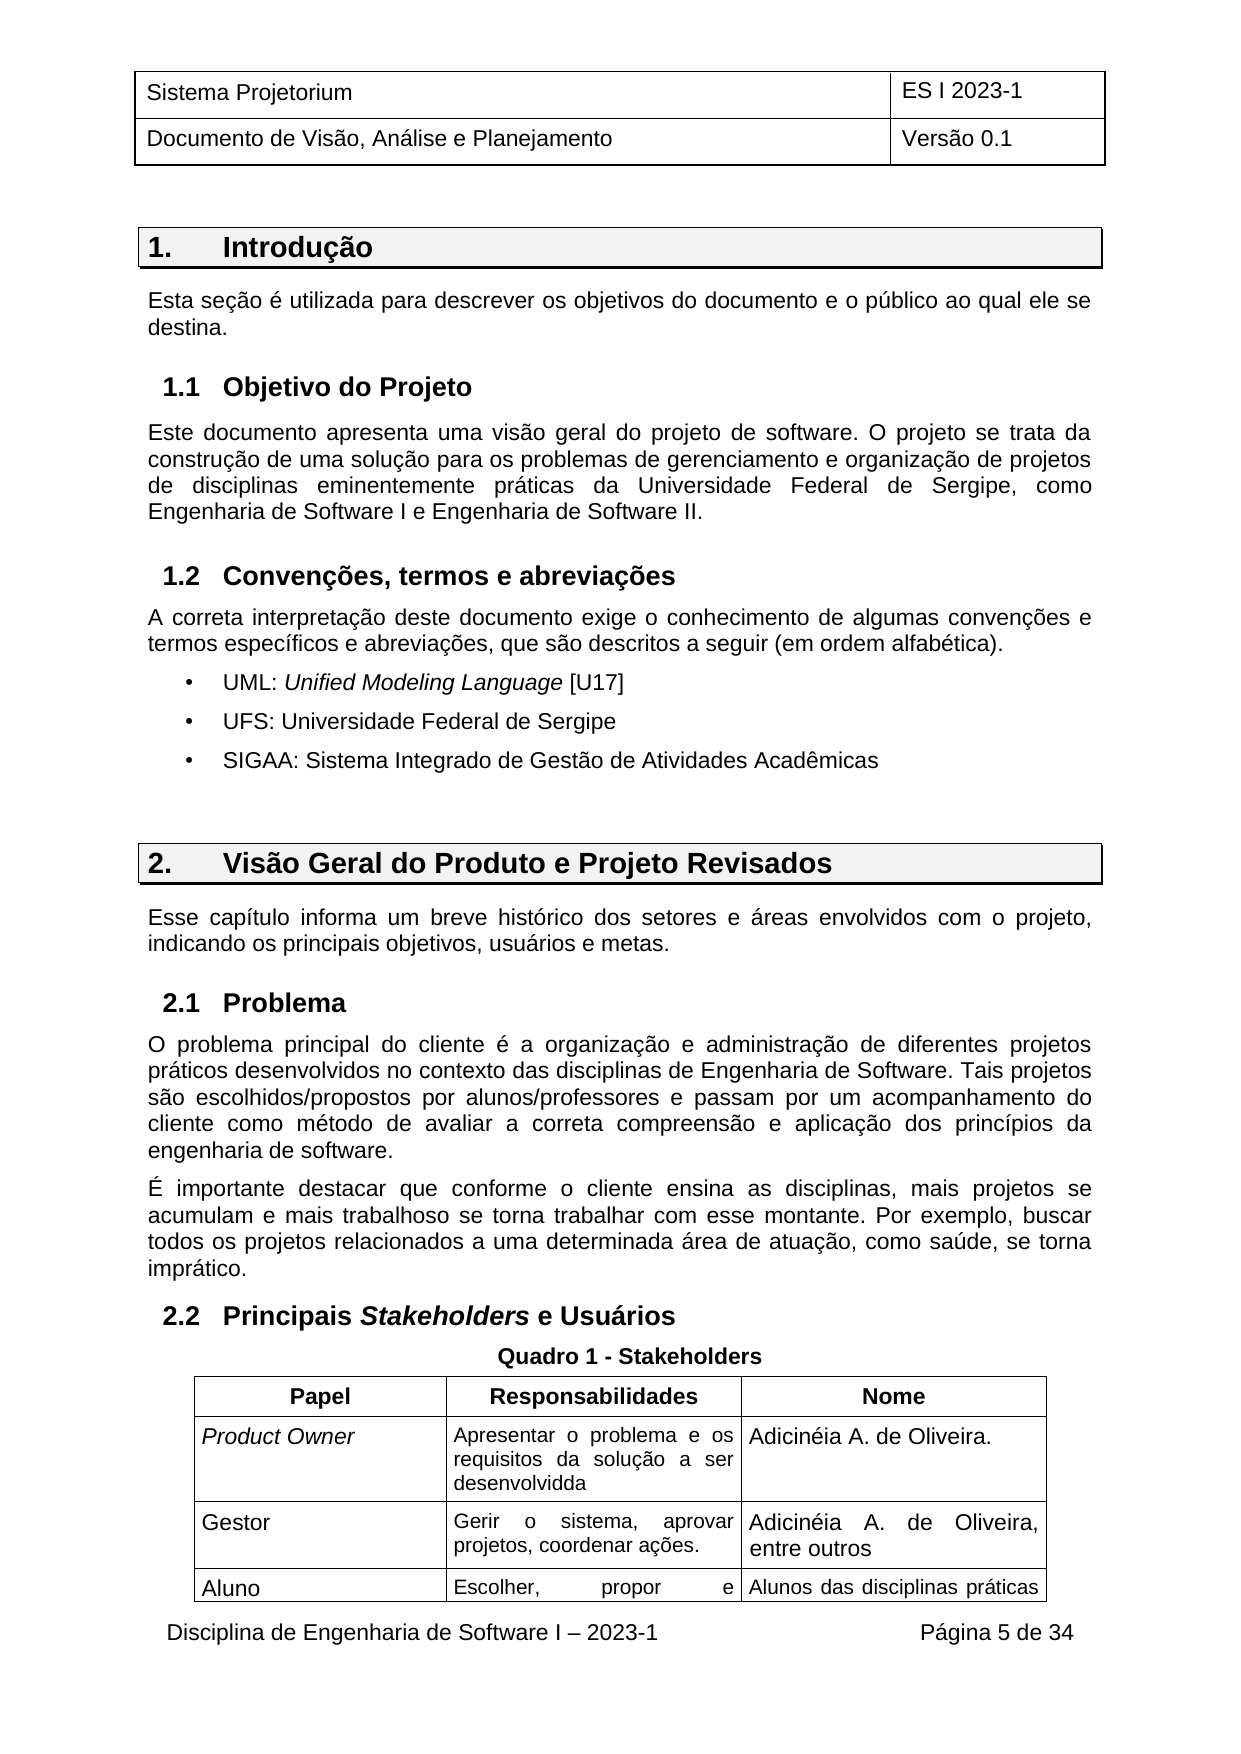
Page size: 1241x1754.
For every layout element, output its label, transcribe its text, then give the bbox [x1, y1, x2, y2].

table_cell Gestor [195, 1502, 446, 1567]
subtitle Objetivo do Projeto [162, 371, 1092, 403]
text Este documento apresenta uma visão geral do projeto de software. O projeto se trata da construção de uma solução para os problemas de gerenciamento e organização de projetos de disciplinas eminentemente práticas da Universidade Federal de Sergipe, como Engenharia de Software I e Engenharia de Software II. [148, 419, 1092, 525]
table_header Nome [742, 1377, 1046, 1416]
table_cell Escolher, propor e [447, 1569, 741, 1601]
text O problema principal do cliente é a organização e administração de diferentes projetos práticos desenvolvidos no contexto das disciplinas de Engenharia de Software. Tais projetos são escolhidos/propostos por alunos/professores e passam por um acompanhamento do cliente como método de avaliar a correta compreensão e aplicação dos princípios da engenharia de software. [148, 1031, 1092, 1163]
text Esta seção é utilizada para descrever os objetivos do documento e o público ao qual ele se destina. [148, 287, 1092, 340]
table_cell Apresentar o problema e os requisitos da solução a ser desenvolvidda [447, 1417, 741, 1501]
subtitle Introdução [139, 228, 1101, 266]
subtitle Problema [162, 987, 1092, 1019]
subtitle Principais Stakeholders e Usuários [162, 1299, 1092, 1331]
text É importante destacar que conforme o cliente ensina as disciplinas, mais projetos se acumulam e mais trabalhoso se torna trabalhar com esse montante. Por exemplo, buscar todos os projetos relacionados a uma determinada área de atuação, como saúde, se torna imprático. [148, 1175, 1092, 1281]
table_cell Product Owner [195, 1417, 446, 1501]
table_cell Aluno [195, 1569, 446, 1601]
table_header Papel [195, 1377, 446, 1416]
text Quadro 1 - Stakeholders [148, 1343, 1112, 1370]
table_cell Alunos das disciplinas práticas [742, 1569, 1046, 1601]
table_header Responsabilidades [447, 1377, 741, 1416]
table_cell Gerir o sistema, aprovar projetos, coordenar ações. [447, 1502, 741, 1567]
table_cell Adicinéia A. de Oliveira, entre outros [742, 1502, 1046, 1567]
list SIGAA: Sistema Integrado de Gestão de Atividades Acadêmicas [185, 747, 1092, 773]
subtitle Visão Geral do Produto e Projeto Revisados [139, 844, 1101, 882]
subtitle Convenções, termos e abreviações [162, 560, 1092, 591]
table_cell Adicinéia A. de Oliveira. [742, 1417, 1046, 1501]
list UML: Unified Modeling Language [U17] [185, 669, 1092, 695]
text Esse capítulo informa um breve histórico dos setores e áreas envolvidos com o projeto, indicando os principais objetivos, usuários e metas. [148, 903, 1092, 956]
list UFS: Universidade Federal de Sergipe [185, 708, 1092, 734]
text A correta interpretação deste documento exige o conhecimento de algumas convenções e termos específicos e abreviações, que são descritos a seguir (em ordem alfabética). [148, 604, 1092, 657]
